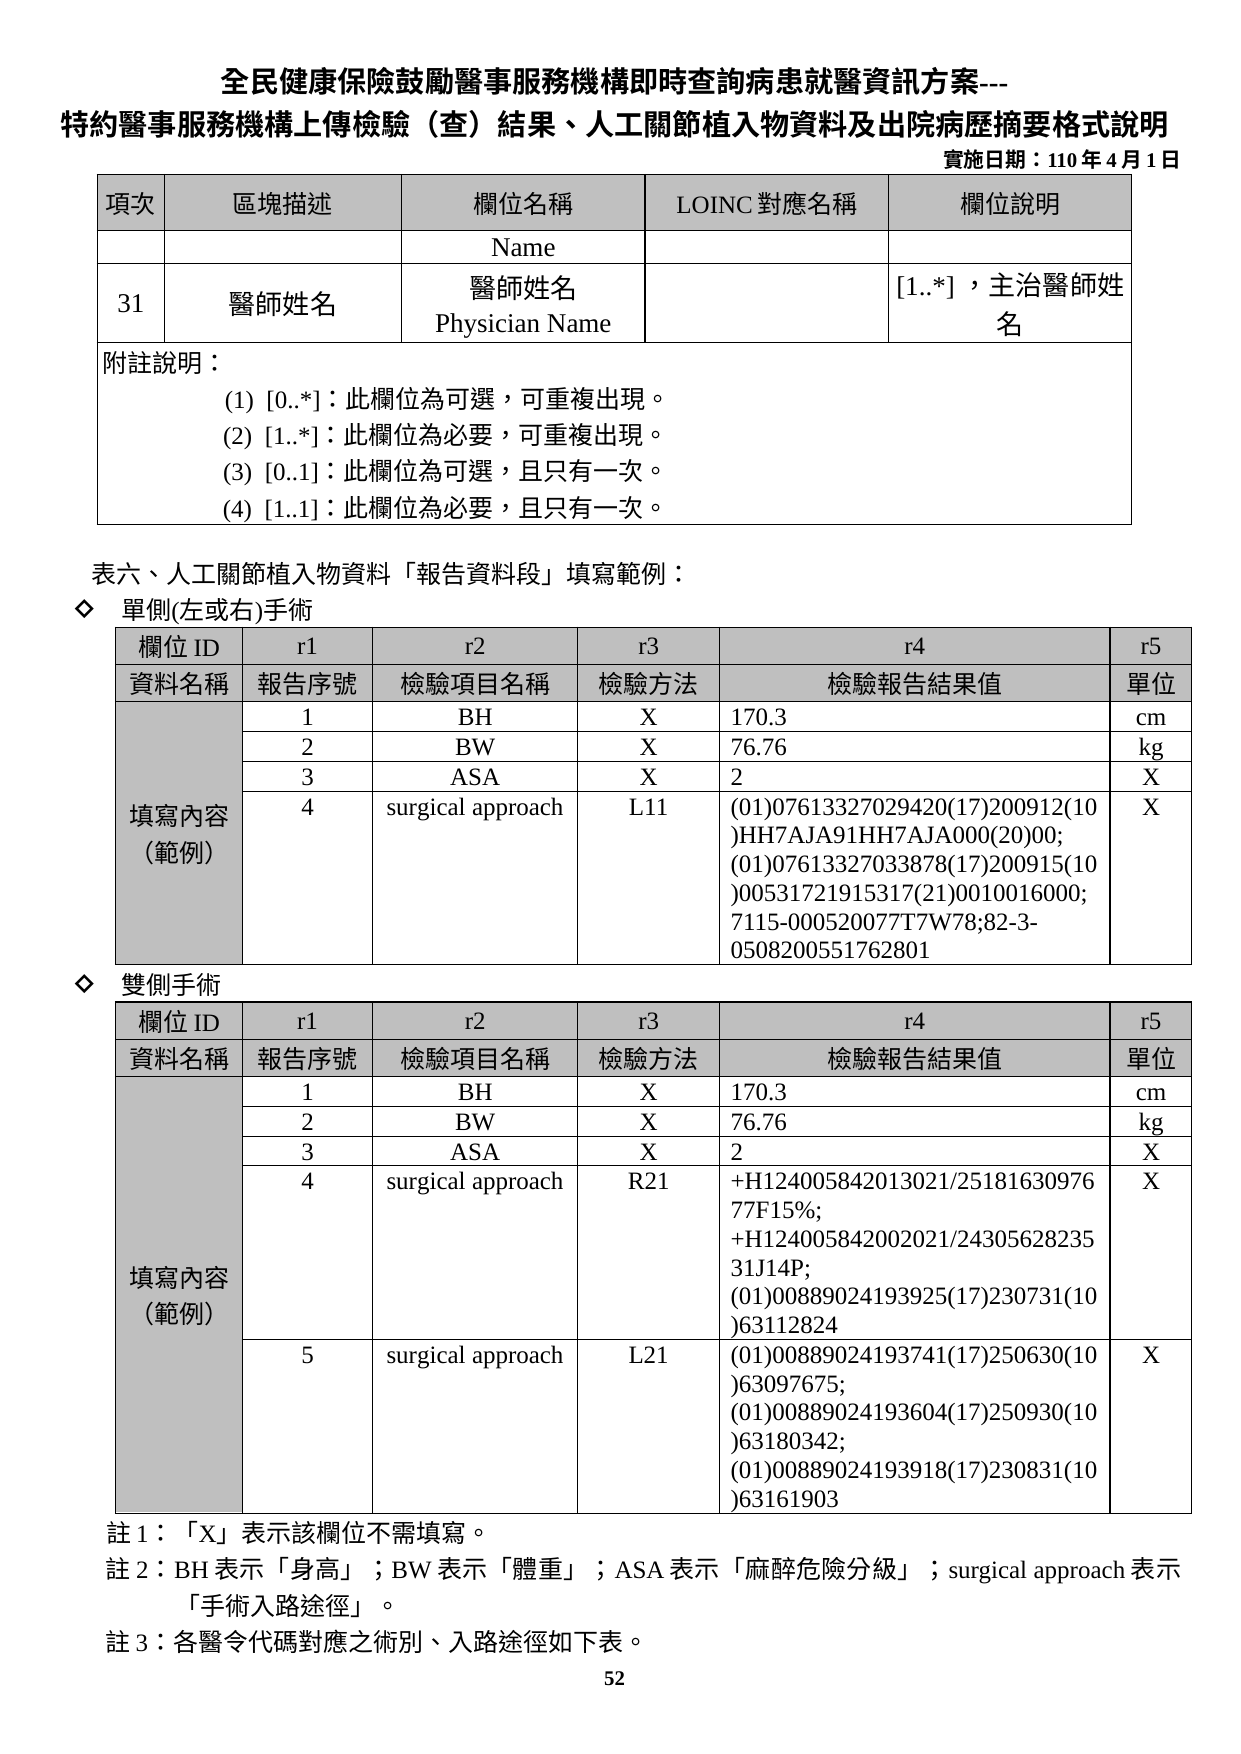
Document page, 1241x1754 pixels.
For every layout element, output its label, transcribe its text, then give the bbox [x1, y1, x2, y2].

table_cell surgical approach [373, 792, 577, 964]
text 註3：各醫令代碼對應之術別、入路途徑如下表。 [105, 1622, 1181, 1658]
table_cell cm [1111, 702, 1191, 731]
table_header r1 [243, 1003, 372, 1039]
table_cell 3 [243, 762, 372, 791]
table_cell BH [373, 702, 577, 731]
table_cell 4 [243, 1166, 372, 1339]
table_header r3 [578, 628, 719, 664]
table_cell 報告序號 [243, 665, 372, 701]
table_cell kg [1111, 732, 1191, 761]
text 註2：BH表示「身高」；BW表示「體重」；ASA表示「麻醉危險分級」；surgical approach表示「手術入路途徑」。 [105, 1550, 1181, 1622]
table_cell 檢驗報告結果值 [720, 1040, 1109, 1076]
table_header 項次 [98, 175, 164, 230]
table_cell X [1111, 1137, 1191, 1165]
list 單側(左或右)手術 [71, 590, 1181, 627]
table_cell 填寫內容（範例） [116, 702, 242, 964]
table_cell 1 [243, 702, 372, 731]
table_cell [646, 231, 888, 262]
table_cell BW [373, 1107, 577, 1136]
table_cell X [1111, 762, 1191, 791]
table_cell L11 [578, 792, 719, 964]
table_header r4 [720, 628, 1109, 664]
table_cell X [1111, 1340, 1191, 1512]
table_header 區塊描述 [165, 175, 401, 230]
table_cell 31 [98, 264, 164, 342]
table_cell [889, 231, 1131, 262]
table_cell (01)07613327029420(17)200912(10)HH7AJA91HH7AJA000(20)00;(01)07613327033878(17)200915(10)00531721915317(21)0010016000;7115-000520077T7W78;82-3-0508200551762801 [720, 792, 1109, 964]
table_cell X [578, 1107, 719, 1136]
table_cell BW [373, 732, 577, 761]
table_cell X [578, 732, 719, 761]
table_cell X [578, 702, 719, 731]
table_cell 2 [243, 732, 372, 761]
table_cell 報告序號 [243, 1040, 372, 1076]
table_cell 填寫內容（範例） [116, 1077, 242, 1512]
table_cell +H124005842013021/2518163097677F15%;+H124005842002021/2430562823531J14P;(01)00889024193925(17)230731(10)63112824 [720, 1166, 1109, 1339]
table_cell X [578, 1077, 719, 1106]
table_cell 2 [720, 1137, 1109, 1165]
table_cell 附註說明： (1) [0..*]：此欄位為可選，可重複出現。 (2) [1..*]：此欄位為必要，可重複出現。 (3) [0..1]：此欄位為可選，且只有一次。 (4) [1..1]：此欄位為必要，且只有一次。 [98, 343, 1131, 524]
text 註1：「X」表示該欄位不需填寫。 [106, 1513, 1181, 1550]
table_cell Name [402, 231, 644, 262]
text 表六、人工關節植入物資料「報告資料段」填寫範例： [91, 554, 1181, 590]
table_cell 資料名稱 [116, 1040, 242, 1076]
table_cell [165, 231, 401, 262]
table_cell X [1111, 792, 1191, 964]
table_cell X [578, 762, 719, 791]
table_cell 檢驗報告結果值 [720, 665, 1109, 701]
table_cell 170.3 [720, 702, 1109, 731]
table_cell [1..*] ，主治醫師姓名 [889, 264, 1131, 342]
table_header 欄位ID [116, 628, 242, 664]
table_header r4 [720, 1003, 1109, 1039]
table_cell 170.3 [720, 1077, 1109, 1106]
table_cell 資料名稱 [116, 665, 242, 701]
table_cell 1 [243, 1077, 372, 1106]
table_cell 5 [243, 1340, 372, 1512]
table_cell 檢驗項目名稱 [373, 1040, 577, 1076]
table_cell kg [1111, 1107, 1191, 1136]
table_header r5 [1111, 1003, 1191, 1039]
table_cell 檢驗項目名稱 [373, 665, 577, 701]
table_cell 76.76 [720, 732, 1109, 761]
table_header 欄位說明 [889, 175, 1131, 230]
table_cell ASA [373, 1137, 577, 1165]
table_cell X [1111, 1166, 1191, 1339]
table_header r2 [373, 1003, 577, 1039]
table_header r1 [243, 628, 372, 664]
table_header LOINC對應名稱 [646, 175, 888, 230]
table_cell 單位 [1111, 665, 1191, 701]
table_cell 3 [243, 1137, 372, 1165]
table_cell (01)00889024193741(17)250630(10)63097675;(01)00889024193604(17)250930(10)63180342;(01)00889024193918(17)230831(10)63161903 [720, 1340, 1109, 1512]
table_cell 76.76 [720, 1107, 1109, 1136]
table_cell 醫師姓名 [165, 264, 401, 342]
table_cell X [578, 1137, 719, 1165]
table_cell surgical approach [373, 1166, 577, 1339]
list 雙側手術 [71, 965, 1181, 1001]
table_header r3 [578, 1003, 719, 1039]
table_cell R21 [578, 1166, 719, 1339]
table_cell 檢驗方法 [578, 1040, 719, 1076]
table_cell 2 [243, 1107, 372, 1136]
table_cell 2 [720, 762, 1109, 791]
table_cell BH [373, 1077, 577, 1106]
table_header 欄位ID [116, 1003, 242, 1039]
table_cell 4 [243, 792, 372, 964]
table_cell 檢驗方法 [578, 665, 719, 701]
table_cell 單位 [1111, 1040, 1191, 1076]
table_cell ASA [373, 762, 577, 791]
table_cell [98, 231, 164, 262]
table_header 欄位名稱 [402, 175, 644, 230]
table_cell [646, 264, 888, 342]
table_header r5 [1111, 628, 1191, 664]
table_cell 醫師姓名 Physician Name [402, 264, 644, 342]
table_cell surgical approach [373, 1340, 577, 1512]
table_cell cm [1111, 1077, 1191, 1106]
table_header r2 [373, 628, 577, 664]
table_cell L21 [578, 1340, 719, 1512]
